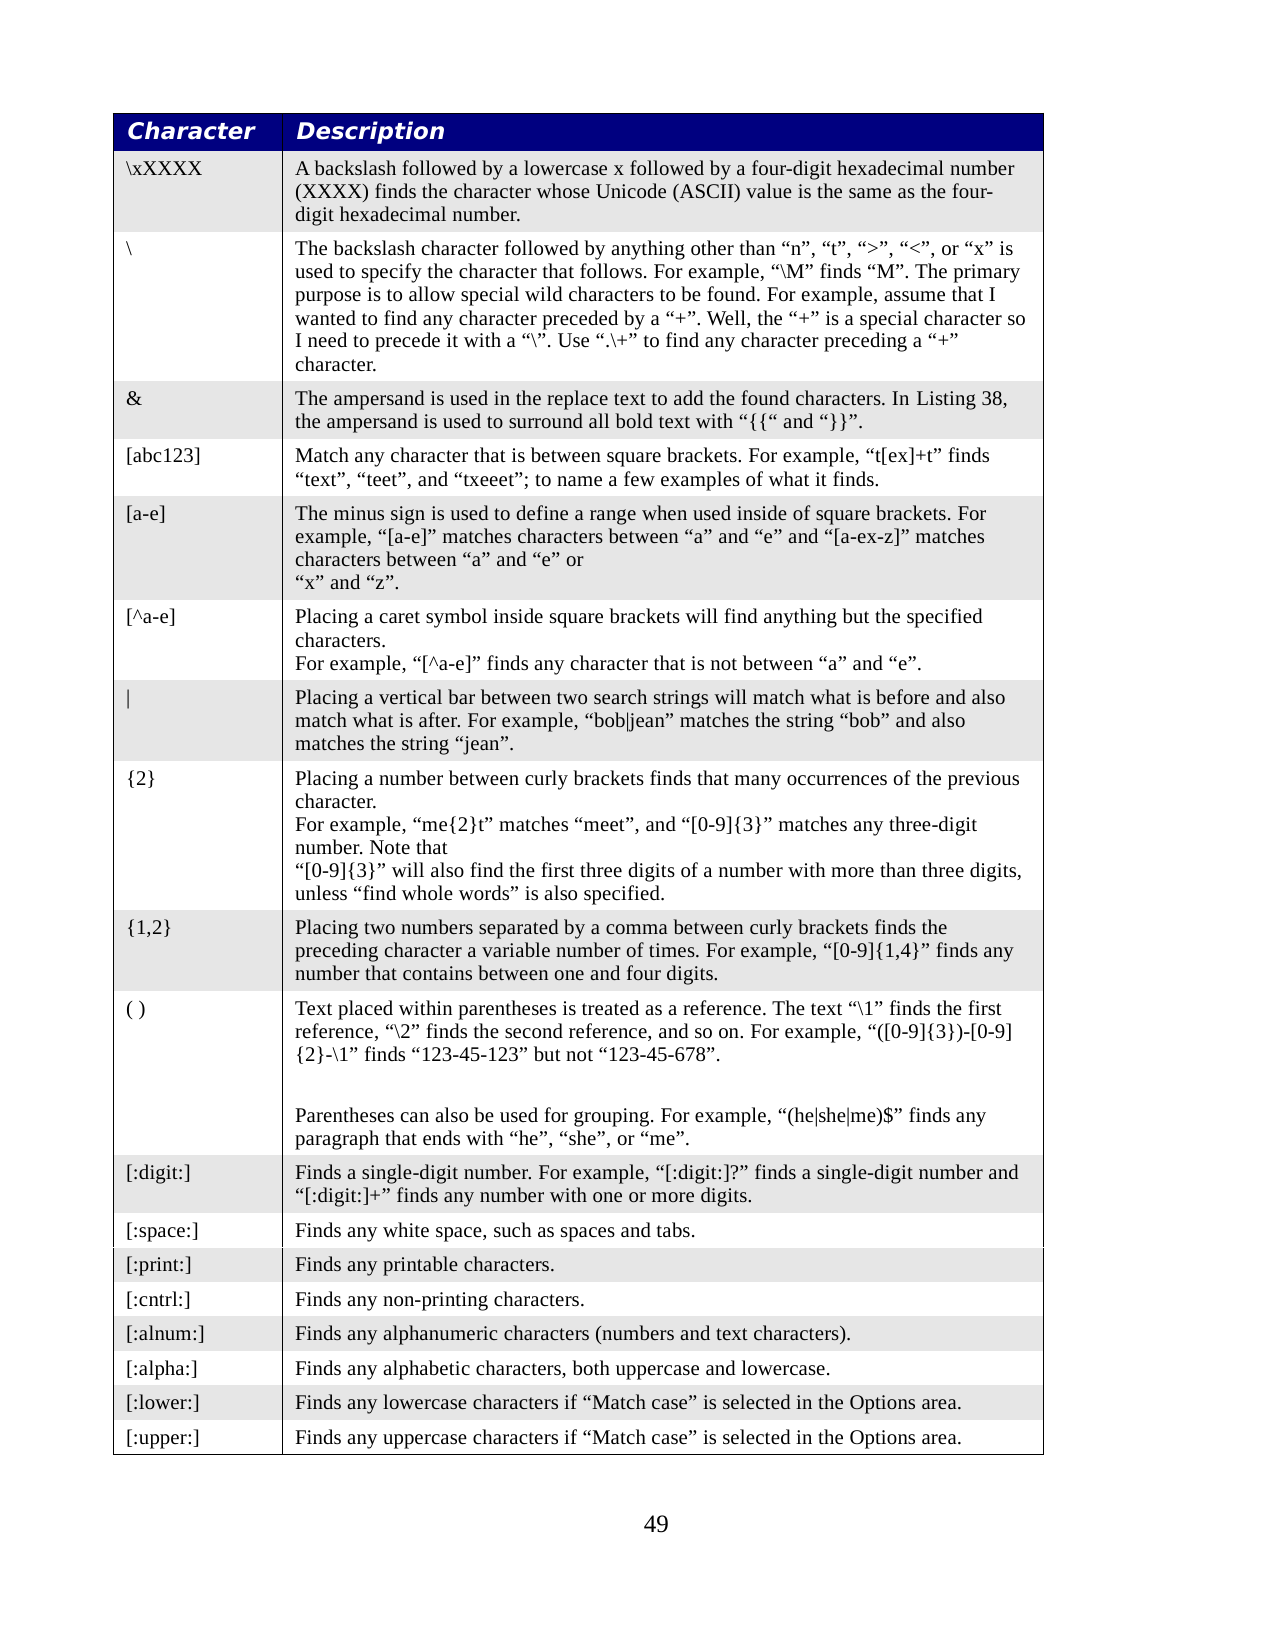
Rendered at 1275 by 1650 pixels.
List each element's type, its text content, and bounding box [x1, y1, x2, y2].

table_cell The backslash character followed by anything other than “n”, “t”, “>”, “<”, or “x” is used to specify the character that follows. For example, “\M” finds “M”. The primary purpose is to allow special wild characters to be found. For example, assume that I wanted to find any character preceded by a “+”. Well, the “+” is a special character so I need to precede it with a “\”. Use “.\+” to find any character preceding a “+” character. [283, 232, 1043, 381]
table_cell [:print:] [114, 1248, 282, 1282]
table_cell Finds any printable characters. [283, 1248, 1043, 1282]
table_cell Finds any alphanumeric characters (numbers and text characters). [283, 1316, 1043, 1351]
table_cell Text placed within parentheses is treated as a reference. The text “\1” finds the first reference, “\2” finds the second reference, and so on. For example, “([0-9]{3})-[0-9]{2}-\1” finds “123-45-123” but not “123-45-678”. Parentheses can also be used for grouping. For example, “(he|she|me)$” finds any paragraph that ends with “he”, “she”, or “me”. [283, 991, 1043, 1155]
table_cell & [114, 381, 282, 439]
table_header Character [114, 114, 282, 151]
table_cell {1,2} [114, 910, 282, 991]
table_cell \xXXXX [114, 151, 282, 232]
table_cell Placing a number between curly brackets finds that many occurrences of the previous character. For example, “me{2}t” matches “meet”, and “[0-9]{3}” matches any three-digit number. Note that “[0-9]{3}” will also find the first three digits of a number with more than three digits, unless “find whole words” is also specified. [283, 761, 1043, 910]
table_cell [:space:] [114, 1213, 282, 1247]
table_cell [:alnum:] [114, 1316, 282, 1351]
table_cell [^a-e] [114, 600, 282, 680]
table_cell Placing a vertical bar between two search strings will match what is before and also match what is after. For example, “bob|jean” matches the string “bob” and also matches the string “jean”. [283, 680, 1043, 761]
table_cell Finds a single-digit number. For example, “[:digit:]?” finds a single-digit number and “[:digit:]+” finds any number with one or more digits. [283, 1155, 1043, 1213]
table_cell [:alpha:] [114, 1351, 282, 1385]
table_cell [:cntrl:] [114, 1282, 282, 1316]
table_cell Finds any white space, such as spaces and tabs. [283, 1213, 1043, 1247]
table_cell [abc123] [114, 439, 282, 496]
table_cell | [114, 680, 282, 761]
table_cell Placing a caret symbol inside square brackets will find anything but the specified characters. For example, “[^a-e]” finds any character that is not between “a” and “e”. [283, 600, 1043, 680]
table_cell Finds any non-printing characters. [283, 1282, 1043, 1316]
table_cell [:upper:] [114, 1420, 282, 1454]
table_cell Finds any uppercase characters if “Match case” is selected in the Options area. [283, 1420, 1043, 1454]
table_cell [a-e] [114, 496, 282, 600]
table_cell {2} [114, 761, 282, 910]
table_cell A backslash followed by a lowercase x followed by a four-digit hexadecimal number (XXXX) finds the character whose Unicode (ASCII) value is the same as the four-digit hexadecimal number. [283, 151, 1043, 232]
table_cell Finds any alphabetic characters, both uppercase and lowercase. [283, 1351, 1043, 1385]
table_cell Finds any lowercase characters if “Match case” is selected in the Options area. [283, 1385, 1043, 1420]
table_cell ( ) [114, 991, 282, 1155]
table_cell The ampersand is used in the replace text to add the found characters. In Listing 38, the ampersand is used to surround all bold text with “{{“ and “}}”. [283, 381, 1043, 439]
table_cell [:digit:] [114, 1155, 282, 1213]
table_cell Placing two numbers separated by a comma between curly brackets finds the preceding character a variable number of times. For example, “[0-9]{1,4}” finds any number that contains between one and four digits. [283, 910, 1043, 991]
table_cell Match any character that is between square brackets. For example, “t[ex]+t” finds “text”, “teet”, and “txeeet”; to name a few examples of what it finds. [283, 439, 1043, 496]
table_cell \ [114, 232, 282, 381]
table_cell [:lower:] [114, 1385, 282, 1420]
table_header Description [283, 114, 1043, 151]
table_cell The minus sign is used to define a range when used inside of square brackets. For example, “[a-e]” matches characters between “a” and “e” and “[a-ex-z]” matches characters between “a” and “e” or “x” and “z”. [283, 496, 1043, 600]
